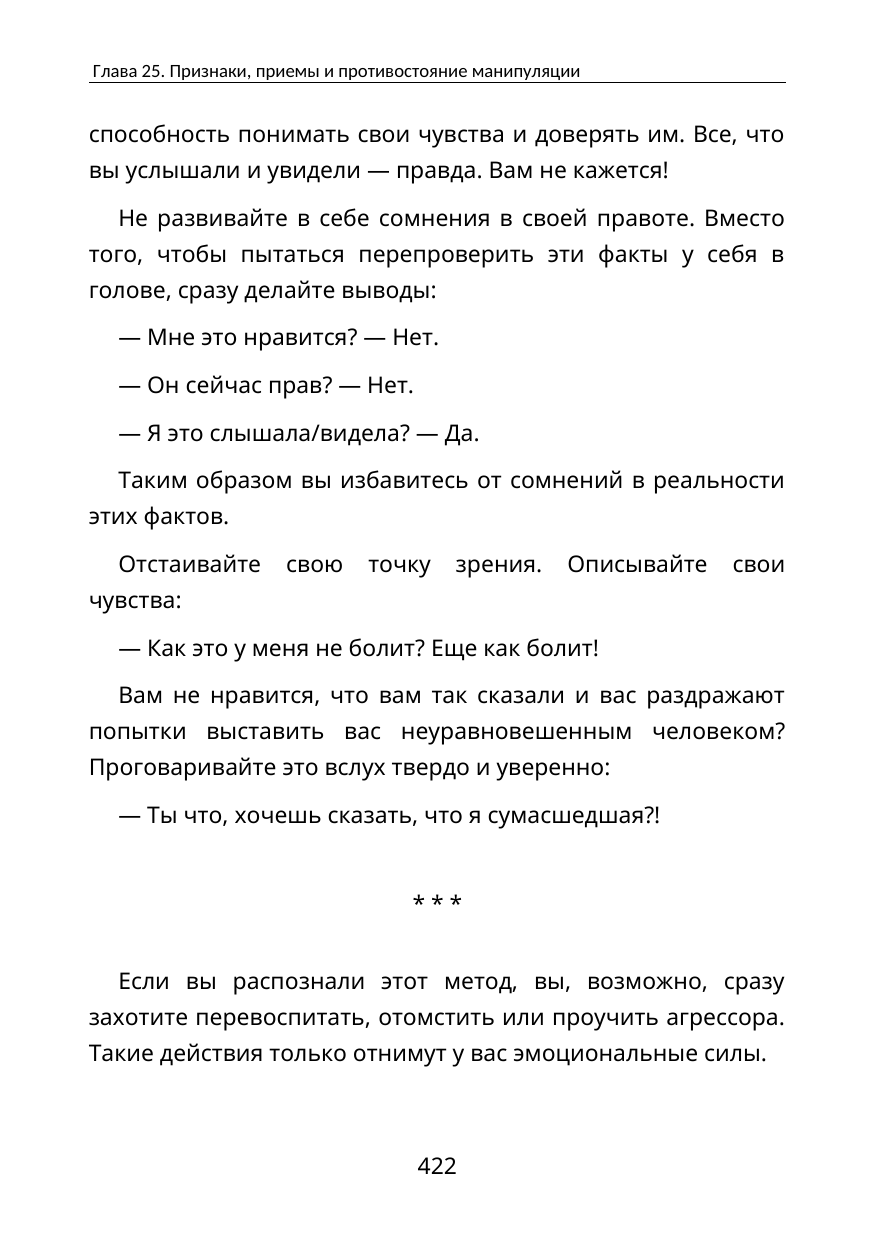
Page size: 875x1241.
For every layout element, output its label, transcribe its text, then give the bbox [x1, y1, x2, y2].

text Если вы распознали этот метод, вы, возможно, сразу захотите перевоспитать, отомстить или проучить агрессора. Такие действия только отнимут у вас эмоциональные силы. [88, 965, 786, 1068]
text Не развивайте в себе сомнения в своей правоте. Вместо того, чтобы пытаться перепроверить эти факты у себя в голове, сразу делайте выводы: [88, 202, 786, 305]
text — Мне это нравится? — Нет. [88, 321, 786, 352]
text — Как это у меня не болит? Еще как болит! [88, 632, 786, 663]
text способность понимать свои чувства и доверять им. Все, что вы услышали и увидели — правда. Вам не кажется! [88, 118, 786, 185]
text Таким образом вы избавитесь от сомнений в реальности этих фактов. [88, 464, 786, 532]
text Вам не нравится, что вам так сказали и вас раздражают попытки выставить вас неуравновешенным человеком? Проговаривайте это вслух твердо и уверенно: [88, 679, 786, 782]
text — Ты что, хочешь сказать, что я сумасшедшая?! [88, 799, 786, 830]
text Отстаивайте свою точку зрения. Описывайте свои чувства: [88, 548, 786, 615]
subtitle * * * [88, 888, 786, 919]
text — Он сейчас прав? — Нет. [88, 369, 786, 400]
text — Я это слышала/видела? — Да. [88, 417, 786, 448]
